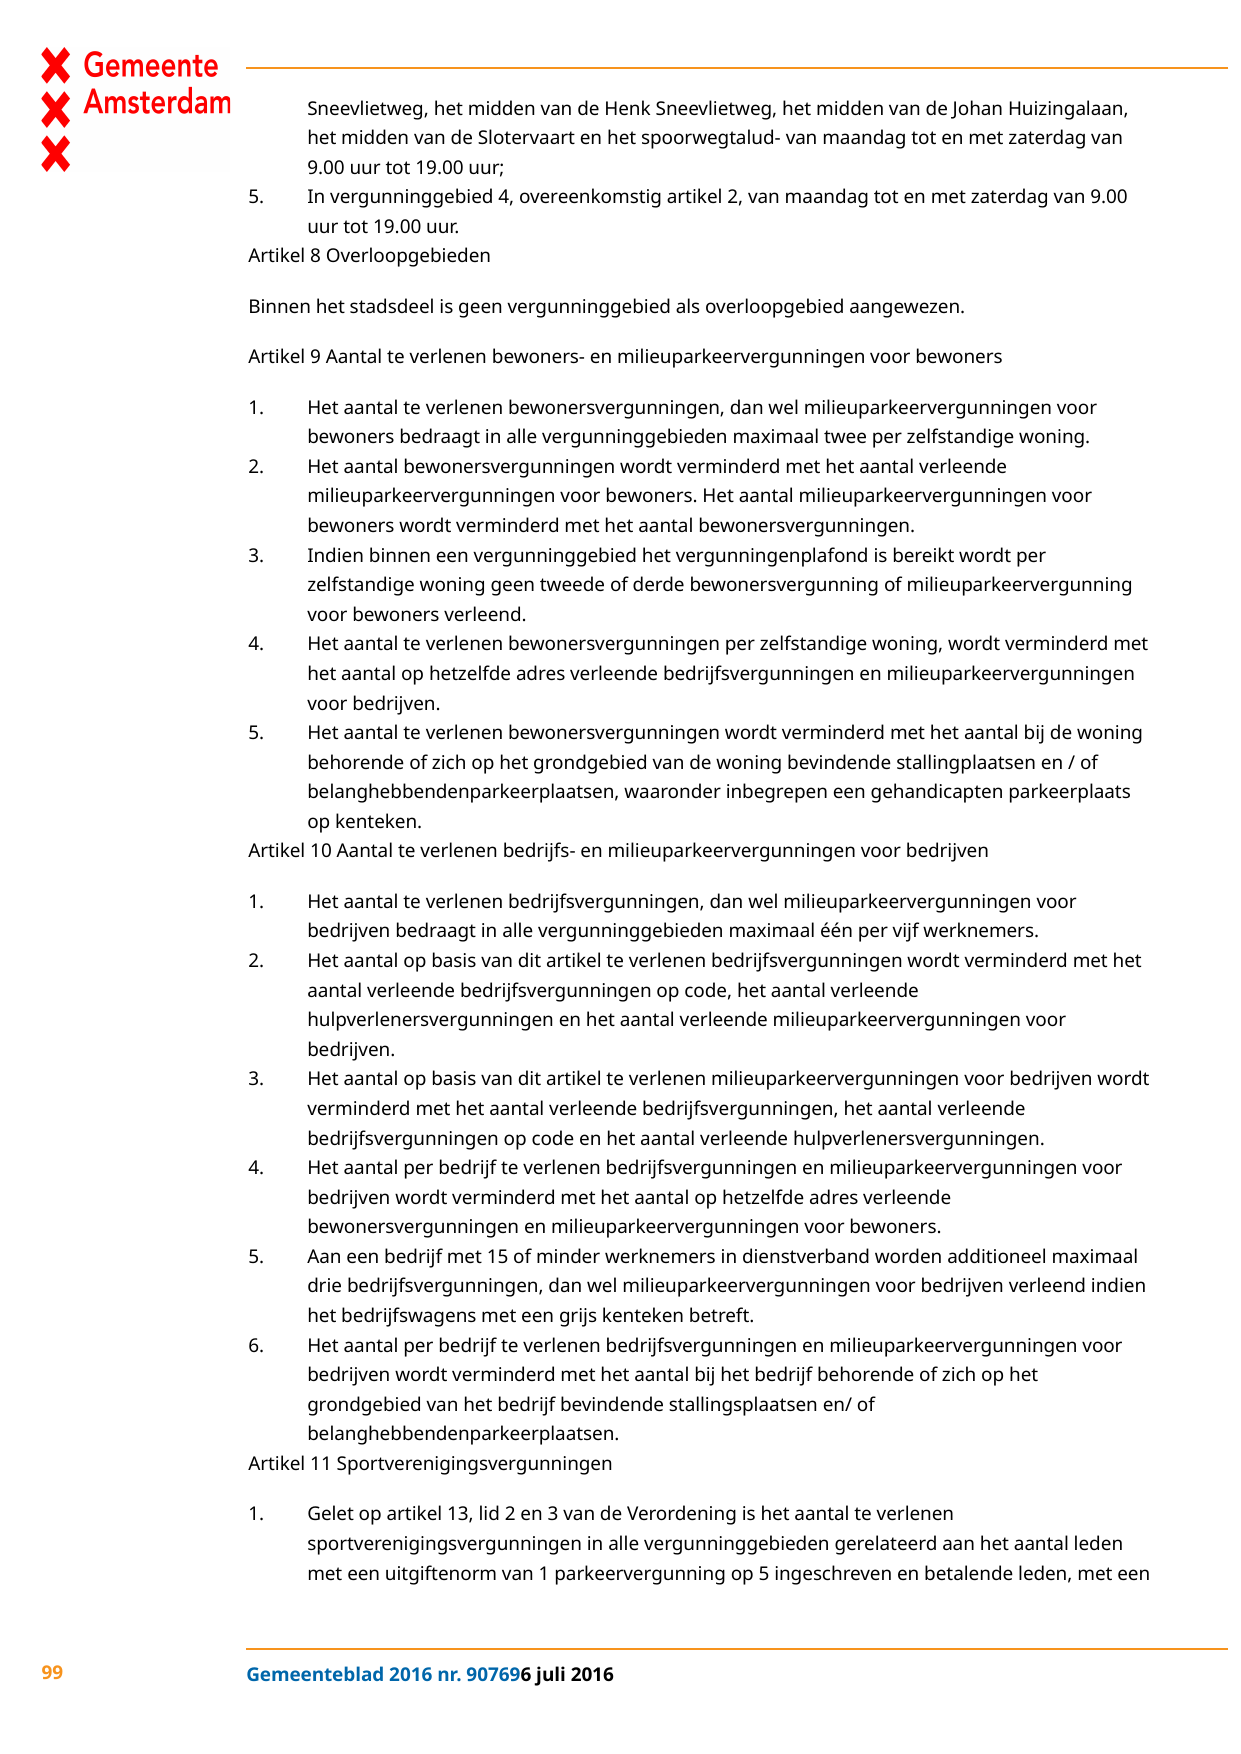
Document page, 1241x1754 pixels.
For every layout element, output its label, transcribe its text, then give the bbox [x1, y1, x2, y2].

list Gelet op artikel 13, lid 2 en 3 van de Verordening is het aantal te verlenen sportverenigingsvergunningen in alle vergunninggebieden gerelateerd aan het aantal leden met een uitgiftenorm van 1 parkeervergunning op 5 ingeschreven en betalende leden, met een [248, 1501, 1152, 1586]
text Artikel 9 Aantal te verlenen bewoners- en milieuparkeervergunningen voor bewoners [248, 343, 1152, 369]
text Artikel 11 Sportverenigingsvergunningen [248, 1450, 1152, 1476]
list Het aantal te verlenen bewonersvergunningen wordt verminderd met het aantal bij de woning behorende of zich op het grondgebied van de woning bevindende stallingplaatsen en / of belanghebbendenparkeerplaatsen, waaronder inbegrepen een gehandicapten parkeerplaats op kenteken. [248, 719, 1152, 834]
text Artikel 10 Aantal te verlenen bedrijfs- en milieuparkeervergunningen voor bedrijven [248, 838, 1152, 863]
list Sneevlietweg, het midden van de Henk Sneevlietweg, het midden van de Johan Huizingalaan, het midden van de Slotervaart en het spoorwegtalud- van maandag tot en met zaterdag van 9.00 uur tot 19.00 uur; [248, 95, 1152, 180]
list Het aantal per bedrijf te verlenen bedrijfsvergunningen en milieuparkeervergunningen voor bedrijven wordt verminderd met het aantal op hetzelfde adres verleende bewonersvergunningen en milieuparkeervergunningen voor bewoners. [248, 1154, 1152, 1239]
list Het aantal per bedrijf te verlenen bedrijfsvergunningen en milieuparkeervergunningen voor bedrijven wordt verminderd met het aantal bij het bedrijf behorende of zich op het grondgebied van het bedrijf bevindende stallingsplaatsen en/ of belanghebbendenparkeerplaatsen. [248, 1332, 1152, 1446]
list In vergunninggebied 4, overeenkomstig artikel 2, van maandag tot en met zaterdag van 9.00 uur tot 19.00 uur. [248, 183, 1152, 239]
list Het aantal op basis van dit artikel te verlenen milieuparkeervergunningen voor bedrijven wordt verminderd met het aantal verleende bedrijfsvergunningen, het aantal verleende bedrijfsvergunningen op code en het aantal verleende hulpverlenersvergunningen. [248, 1066, 1152, 1151]
list Indien binnen een vergunninggebied het vergunningenplafond is bereikt wordt per zelfstandige woning geen tweede of derde bewonersvergunning of milieuparkeervergunning voor bewoners verleend. [248, 542, 1152, 627]
list Het aantal op basis van dit artikel te verlenen bedrijfsvergunningen wordt verminderd met het aantal verleende bedrijfsvergunningen op code, het aantal verleende hulpverlenersvergunningen en het aantal verleende milieuparkeervergunningen voor bedrijven. [248, 947, 1152, 1062]
picture [41, 47, 231, 172]
text Artikel 8 Overloopgebieden [248, 243, 1152, 268]
list Het aantal te verlenen bedrijfsvergunningen, dan wel milieuparkeervergunningen voor bedrijven bedraagt in alle vergunninggebieden maximaal één per vijf werknemers. [248, 888, 1152, 943]
text Binnen het stadsdeel is geen vergunninggebied als overloopgebied aangewezen. [248, 293, 1152, 319]
list Het aantal te verlenen bewonersvergunningen, dan wel milieuparkeervergunningen voor bewoners bedraagt in alle vergunninggebieden maximaal twee per zelfstandige woning. [248, 394, 1152, 449]
list Het aantal bewonersvergunningen wordt verminderd met het aantal verleende milieuparkeervergunningen voor bewoners. Het aantal milieuparkeervergunningen voor bewoners wordt verminderd met het aantal bewonersvergunningen. [248, 453, 1152, 538]
list Aan een bedrijf met 15 of minder werknemers in dienstverband worden additioneel maximaal drie bedrijfsvergunningen, dan wel milieuparkeervergunningen voor bedrijven verleend indien het bedrijfswagens met een grijs kenteken betreft. [248, 1243, 1152, 1328]
list Het aantal te verlenen bewonersvergunningen per zelfstandige woning, wordt verminderd met het aantal op hetzelfde adres verleende bedrijfsvergunningen en milieuparkeervergunningen voor bedrijven. [248, 631, 1152, 716]
